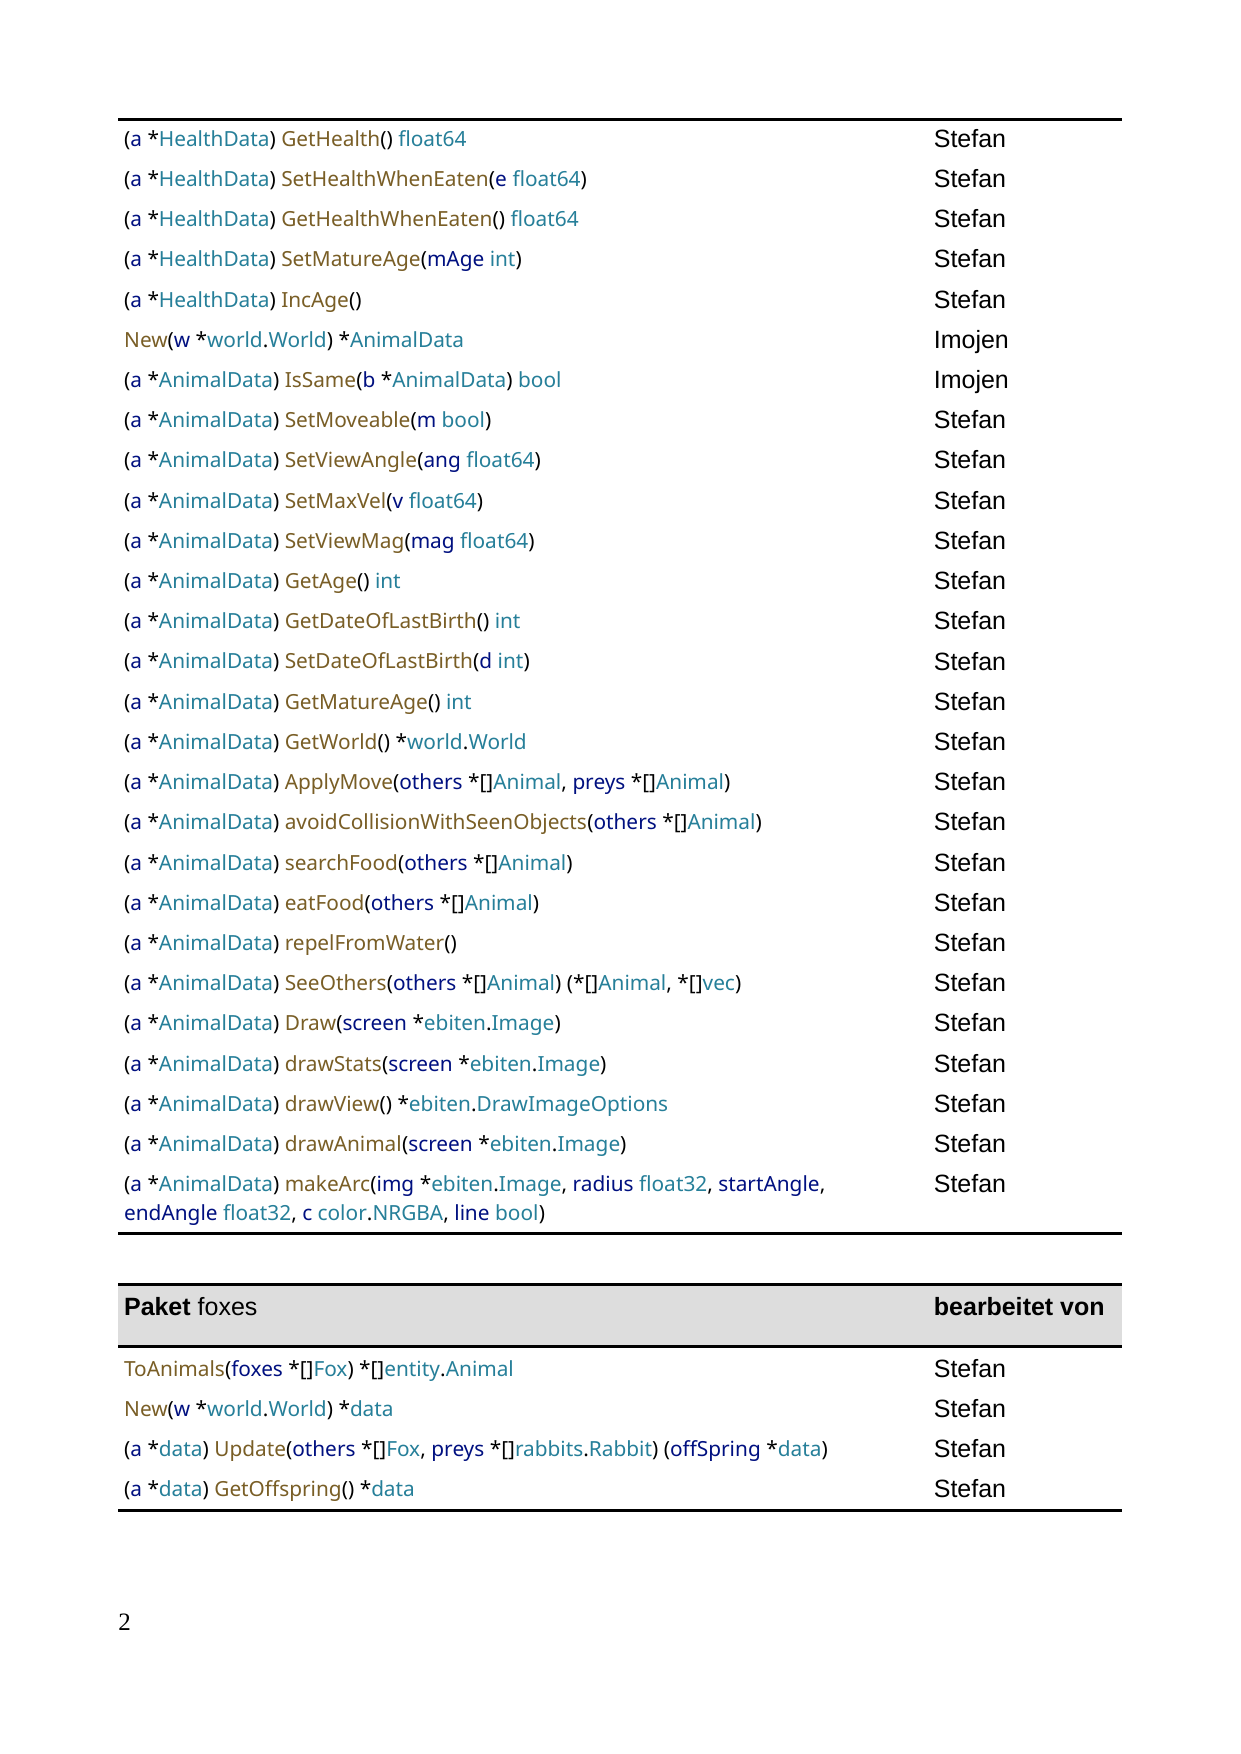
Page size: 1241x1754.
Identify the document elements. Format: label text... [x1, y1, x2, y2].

table_cell (a *AnimalData) drawAnimal(screen *ebiten.Image) [118, 1123, 928, 1163]
table_cell (a *AnimalData) Draw(screen *ebiten.Image) [118, 1003, 928, 1043]
table_cell Stefan [928, 1388, 1122, 1428]
table_cell Stefan [928, 1469, 1122, 1509]
table_cell Stefan [928, 601, 1122, 641]
table_cell (a *AnimalData) drawStats(screen *ebiten.Image) [118, 1043, 928, 1083]
table_cell Stefan [928, 681, 1122, 721]
table_cell (a *AnimalData) GetWorld() *world.World [118, 721, 928, 761]
table_cell (a *AnimalData) GetDateOfLastBirth() int [118, 601, 928, 641]
table_cell Stefan [928, 1348, 1122, 1388]
table_cell (a *AnimalData) SetViewAngle(ang float64) [118, 440, 928, 480]
table_cell Stefan [928, 641, 1122, 681]
table_cell Imojen [928, 319, 1122, 359]
table_cell (a *AnimalData) avoidCollisionWithSeenObjects(others *[]Animal) [118, 802, 928, 842]
table_cell New(w *world.World) *data [118, 1388, 928, 1428]
table_cell Stefan [928, 199, 1122, 239]
table_cell Stefan [928, 239, 1122, 279]
table_cell Stefan [928, 882, 1122, 922]
table_cell Stefan [928, 721, 1122, 761]
table_cell Stefan [928, 520, 1122, 560]
table_cell ToAnimals(foxes *[]Fox) *[]entity.Animal [118, 1348, 928, 1388]
table_cell (a *AnimalData) GetMatureAge() int [118, 681, 928, 721]
table_cell Stefan [928, 440, 1122, 480]
table_header Paket foxes [118, 1286, 928, 1345]
table_cell Stefan [928, 400, 1122, 440]
table_header bearbeitet von [928, 1286, 1122, 1345]
table_cell (a *AnimalData) SeeOthers(others *[]Animal) (*[]Animal, *[]vec) [118, 963, 928, 1003]
table_cell (a *data) Update(others *[]Fox, preys *[]rabbits.Rabbit) (offSpring *data) [118, 1428, 928, 1468]
table_cell Stefan [928, 1043, 1122, 1083]
table_cell (a *AnimalData) SetMaxVel(v float64) [118, 480, 928, 520]
table_cell Stefan [928, 121, 1122, 158]
table_cell (a *HealthData) GetHealth() float64 [118, 121, 928, 158]
table_cell (a *AnimalData) makeArc(img *ebiten.Image, radius float32, startAngle, endAngle float32, c color.NRGBA, line bool) [118, 1164, 928, 1232]
table_cell Stefan [928, 922, 1122, 962]
table_cell Stefan [928, 842, 1122, 882]
table_cell Stefan [928, 158, 1122, 198]
table_cell (a *HealthData) GetHealthWhenEaten() float64 [118, 199, 928, 239]
table_cell (a *data) GetOffspring() *data [118, 1469, 928, 1509]
table_cell Stefan [928, 560, 1122, 601]
table_cell (a *AnimalData) repelFromWater() [118, 922, 928, 962]
table_cell Stefan [928, 480, 1122, 520]
table_cell Stefan [928, 761, 1122, 802]
table_cell (a *HealthData) IncAge() [118, 279, 928, 319]
table_cell Stefan [928, 963, 1122, 1003]
table_cell (a *AnimalData) SetViewMag(mag float64) [118, 520, 928, 560]
table_cell (a *AnimalData) IsSame(b *AnimalData) bool [118, 359, 928, 399]
table_cell Stefan [928, 1083, 1122, 1123]
table_cell (a *AnimalData) searchFood(others *[]Animal) [118, 842, 928, 882]
table_cell (a *AnimalData) ApplyMove(others *[]Animal, preys *[]Animal) [118, 761, 928, 802]
table_cell Stefan [928, 1003, 1122, 1043]
table_cell Stefan [928, 802, 1122, 842]
table_cell Stefan [928, 1123, 1122, 1163]
table_cell (a *AnimalData) GetAge() int [118, 560, 928, 601]
table_cell (a *AnimalData) eatFood(others *[]Animal) [118, 882, 928, 922]
table_cell Stefan [928, 1428, 1122, 1468]
table_cell Stefan [928, 279, 1122, 319]
table_cell Imojen [928, 359, 1122, 399]
table_cell (a *AnimalData) SetDateOfLastBirth(d int) [118, 641, 928, 681]
table_cell (a *AnimalData) SetMoveable(m bool) [118, 400, 928, 440]
table_cell (a *HealthData) SetMatureAge(mAge int) [118, 239, 928, 279]
table_cell Stefan [928, 1164, 1122, 1232]
table_cell New(w *world.World) *AnimalData [118, 319, 928, 359]
table_cell (a *HealthData) SetHealthWhenEaten(e float64) [118, 158, 928, 198]
table_cell (a *AnimalData) drawView() *ebiten.DrawImageOptions [118, 1083, 928, 1123]
